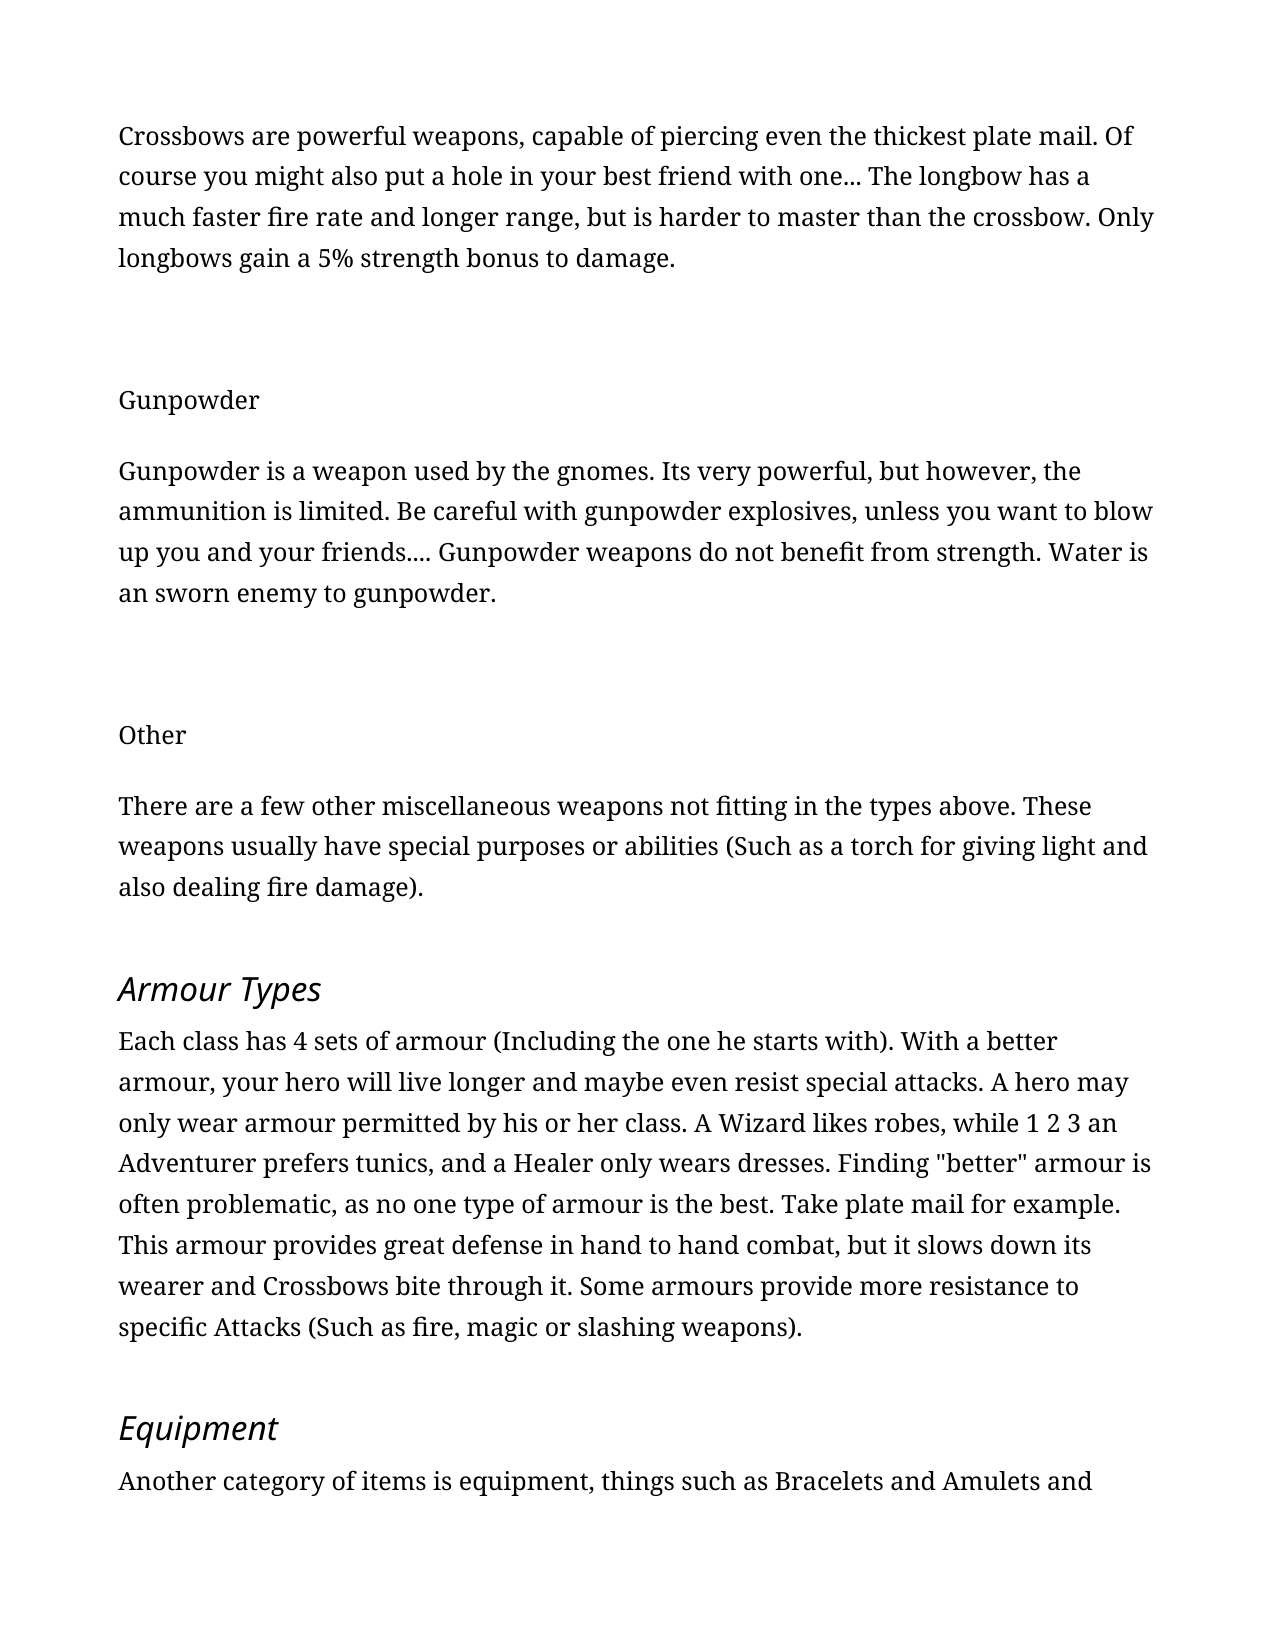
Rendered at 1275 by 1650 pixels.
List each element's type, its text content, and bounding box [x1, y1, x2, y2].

text Another category of items is equipment, things such as Bracelets and Amulets and [118, 1463, 1157, 1497]
subtitle Armour Types [118, 966, 1157, 1011]
subtitle Equipment [118, 1405, 1157, 1451]
text Gunpowder [118, 382, 1157, 416]
text Each class has 4 sets of armour (Including the one he starts with). With a better armour, your hero will live longer and maybe even resist special attacks. A hero may only wear armour permitted by his or her class. A Wizard likes robes, while 1 2 3 an Adventurer prefers tunics, and a Healer only wears dresses. Finding "better" armour is often problematic, as no one type of armour is the best. Take plate mail for example. This armour provides great defense in hand to hand combat, but it slows down its wearer and Crossbows bite through it. Some armours provide more resistance to specific Attacks (Such as fire, magic or slashing weapons). [118, 1023, 1157, 1343]
text Other [118, 717, 1157, 751]
text There are a few other miscellaneous weapons not fitting in the types above. These weapons usually have special purposes or abilities (Such as a torch for giving light and also dealing fire damage). [118, 788, 1157, 904]
text Gunpowder is a weapon used by the gnomes. Its very powerful, but however, the ammunition is limited. Be careful with gunpowder explosives, unless you want to blow up you and your friends.... Gunpowder weapons do not benefit from strength. Water is an sworn enemy to gunpowder. [118, 453, 1157, 610]
text Crossbows are powerful weapons, capable of piercing even the thickest plate mail. Of course you might also put a hole in your best friend with one... The longbow has a much faster fire rate and longer range, but is harder to master than the crossbow. Only longbows gain a 5% strength bonus to damage. [118, 118, 1157, 275]
